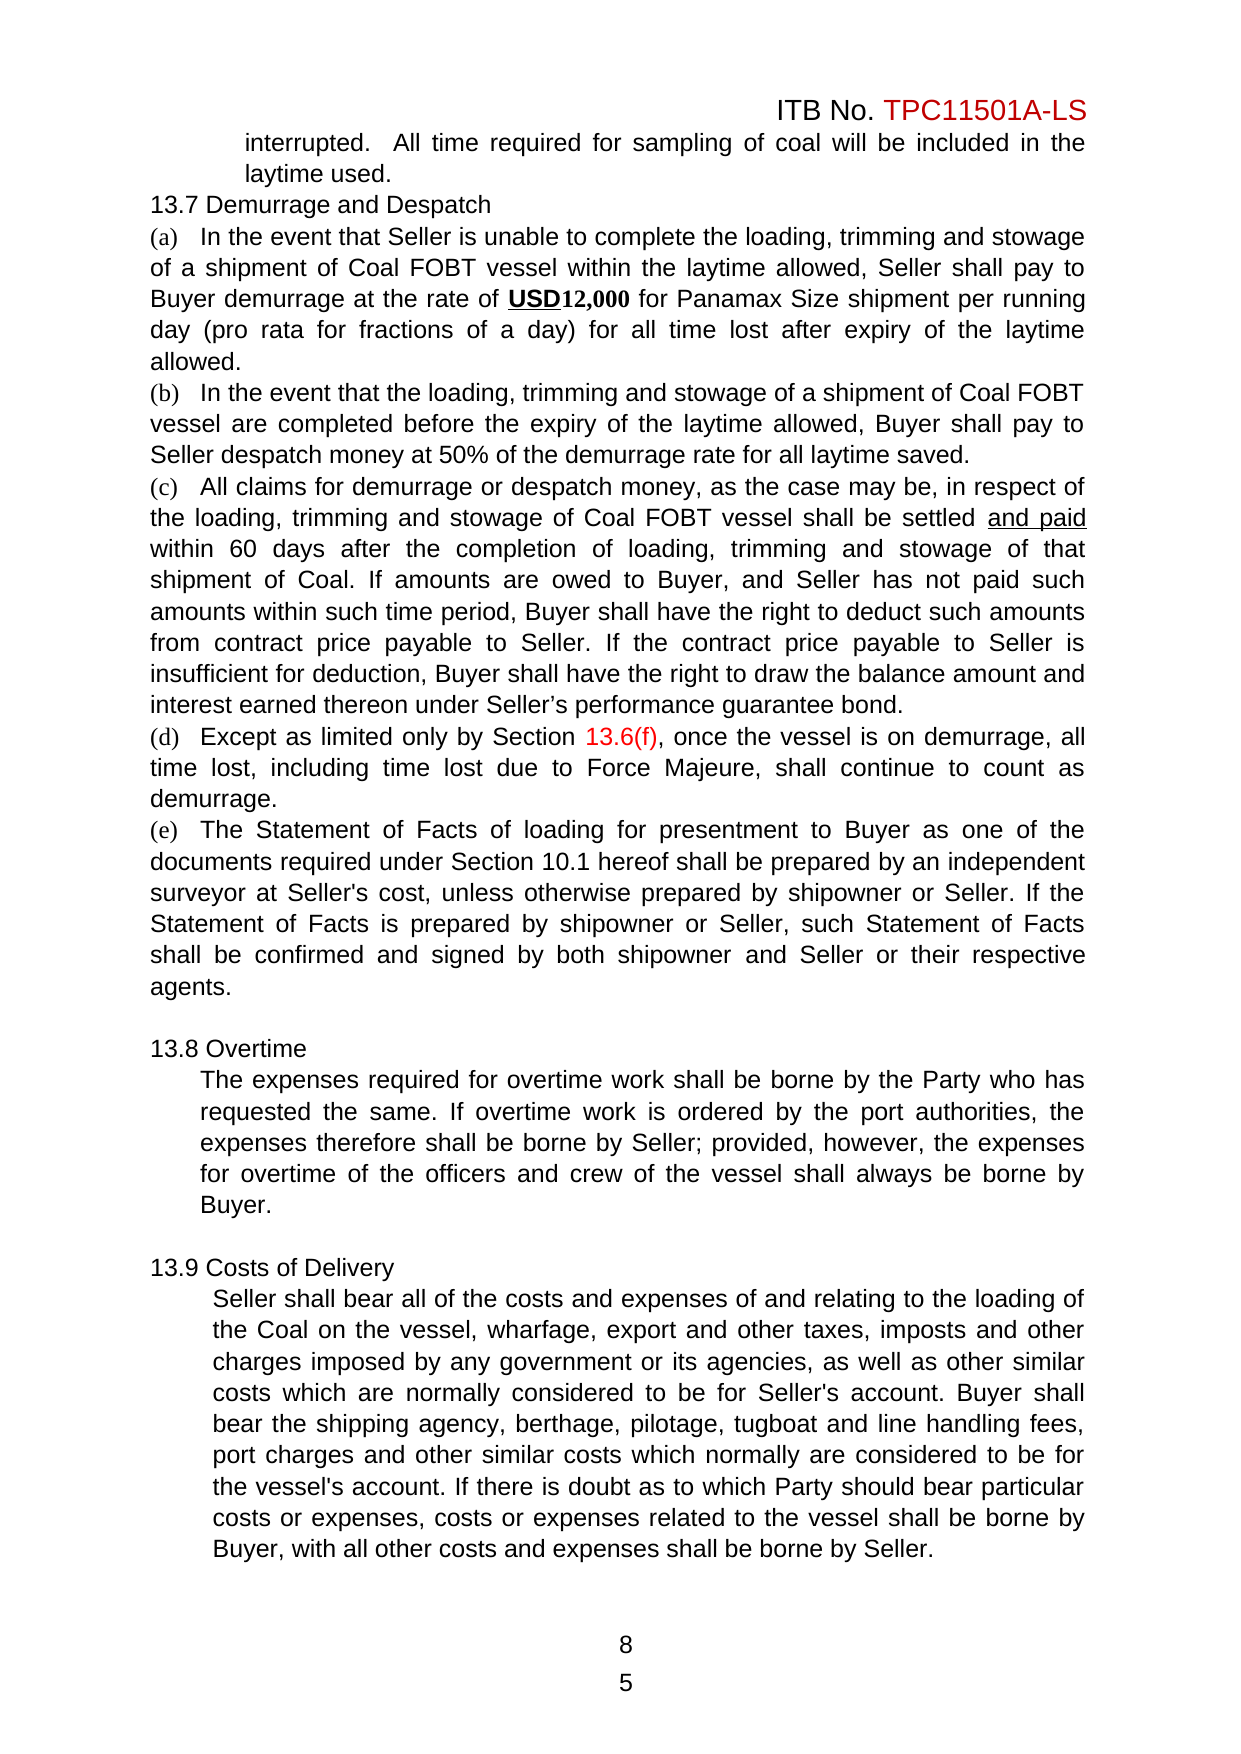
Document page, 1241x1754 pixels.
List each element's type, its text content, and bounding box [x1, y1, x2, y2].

list interrupted. All time required for sampling of coal will be included in the laytime used. [244, 126, 1087, 189]
list The Statement of Facts of loading for presentment to Buyer as one of the documents required under Section 10.1 hereof shall be prepared by an independent surveyor at Seller's cost, unless otherwise prepared by shipowner or Seller. If the Statement of Facts is prepared by shipowner or Seller, such Statement of Facts shall be confirmed and signed by both shipowner and Seller or their respective agents. [150, 814, 1087, 1001]
text 13.8 Overtime [150, 1032, 1087, 1064]
list All claims for demurrage or despatch money, as the case may be, in respect of the loading, trimming and stowage of Coal FOBT vessel shall be settled and paid within 60 days after the completion of loading, trimming and stowage of that shipment of Coal. If amounts are owed to Buyer, and Seller has not paid such amounts within such time period, Buyer shall have the right to deduct such amounts from contract price payable to Seller. If the contract price payable to Seller is insufficient for deduction, Buyer shall have the right to draw the balance amount and interest earned thereon under Seller’s performance guarantee bond. [150, 470, 1087, 720]
text Seller shall bear all of the costs and expenses of and relating to the loading of the Coal on the vessel, wharfage, export and other taxes, imposts and other charges imposed by any government or its agencies, as well as other similar costs which are normally considered to be for Seller's account. Buyer shall bear the shipping agency, berthage, pilotage, tugboat and line handling fees, port charges and other similar costs which normally are considered to be for the vessel's account. If there is doubt as to which Party should bear particular costs or expenses, costs or expenses related to the vessel shall be borne by Buyer, with all other costs and expenses shall be borne by Seller. [212, 1282, 1086, 1564]
list In the event that the loading, trimming and stowage of a shipment of Coal FOBT vessel are completed before the expiry of the laytime allowed, Buyer shall pay to Seller despatch money at 50% of the demurrage rate for all laytime saved. [150, 376, 1087, 470]
text The expenses required for overtime work shall be borne by the Party who has requested the same. If overtime work is ordered by the port authorities, the expenses therefore shall be borne by Seller; provided, however, the expenses for overtime of the officers and crew of the vessel shall always be borne by Buyer. [200, 1064, 1087, 1220]
list In the event that Seller is unable to complete the loading, trimming and stowage of a shipment of Coal FOBT vessel within the laytime allowed, Seller shall pay to Buyer demurrage at the rate of USD12,000 for Panamax Size shipment per running day (pro rata for fractions of a day) for all time lost after expiry of the laytime allowed. [150, 220, 1087, 376]
text 13.9 Costs of Delivery [150, 1251, 1086, 1282]
list Except as limited only by Section 13.6(f), once the vessel is on demurrage, all time lost, including time lost due to Force Majeure, shall continue to count as demurrage. [150, 720, 1087, 814]
text 13.7 Demurrage and Despatch [150, 189, 1086, 220]
